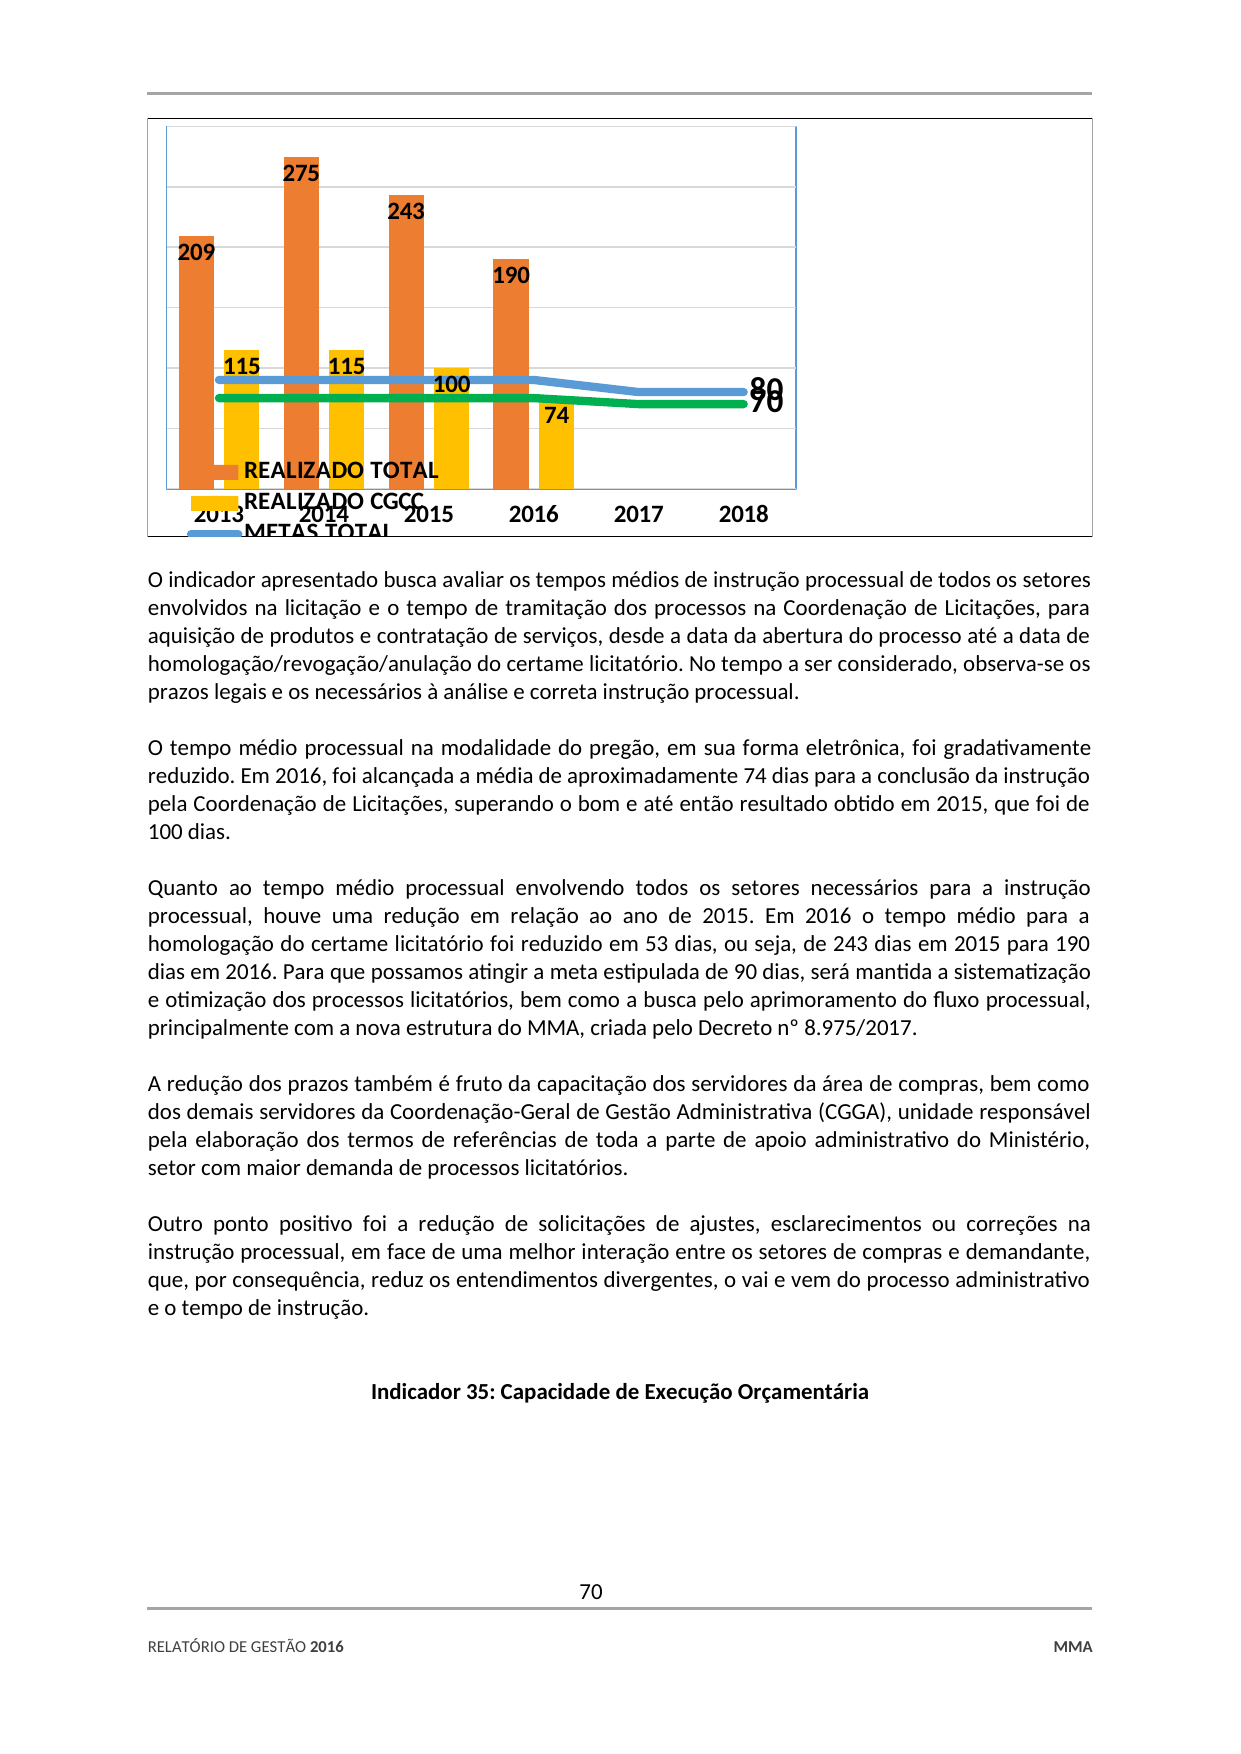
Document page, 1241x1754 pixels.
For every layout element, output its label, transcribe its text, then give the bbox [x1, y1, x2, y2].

text A redução dos prazos também é fruto da capacitação dos servidores da área de compras, bem como dos demais servidores da Coordenação-Geral de Gestão Administrativa (CGGA), unidade responsável pela elaboração dos termos de referências de toda a parte de apoio administrativo do Ministério, setor com maior demanda de processos licitatórios. [148, 1069, 1092, 1181]
text O indicador apresentado busca avaliar os tempos médios de instrução processual de todos os setores envolvidos na licitação e o tempo de tramitação dos processos na Coordenação de Licitações, para aquisição de produtos e contratação de serviços, desde a data da abertura do processo até a data de homologação/revogação/anulação do certame licitatório. No tempo a ser considerado, observa-se os prazos legais e os necessários à análise e correta instrução processual. [148, 565, 1092, 705]
text Outro ponto positivo foi a redução de solicitações de ajustes, esclarecimentos ou correções na instrução processual, em face de uma melhor interação entre os setores de compras e demandante, que, por consequência, reduz os entendimentos divergentes, o vai e vem do processo administrativo e o tempo de instrução. [148, 1209, 1092, 1321]
text O tempo médio processual na modalidade do pregão, em sua forma eletrônica, foi gradativamente reduzido. Em 2016, foi alcançada a média de aproximadamente 74 dias para a conclusão da instrução pela Coordenação de Licitações, superando o bom e até então resultado obtido em 2015, que foi de 100 dias. [148, 733, 1092, 845]
text Quanto ao tempo médio processual envolvendo todos os setores necessários para a instrução processual, houve uma redução em relação ao ano de 2015. Em 2016 o tempo médio para a homologação do certame licitatório foi reduzido em 53 dias, ou seja, de 243 dias em 2015 para 190 dias em 2016. Para que possamos atingir a meta estipulada de 90 dias, será mantida a sistematização e otimização dos processos licitatórios, bem como a busca pelo aprimoramento do fluxo processual, principalmente com a nova estrutura do MMA, criada pelo Decreto nº 8.975/2017. [148, 873, 1092, 1041]
text Indicador 35: Capacidade de Execução Orçamentária [148, 1377, 1092, 1406]
